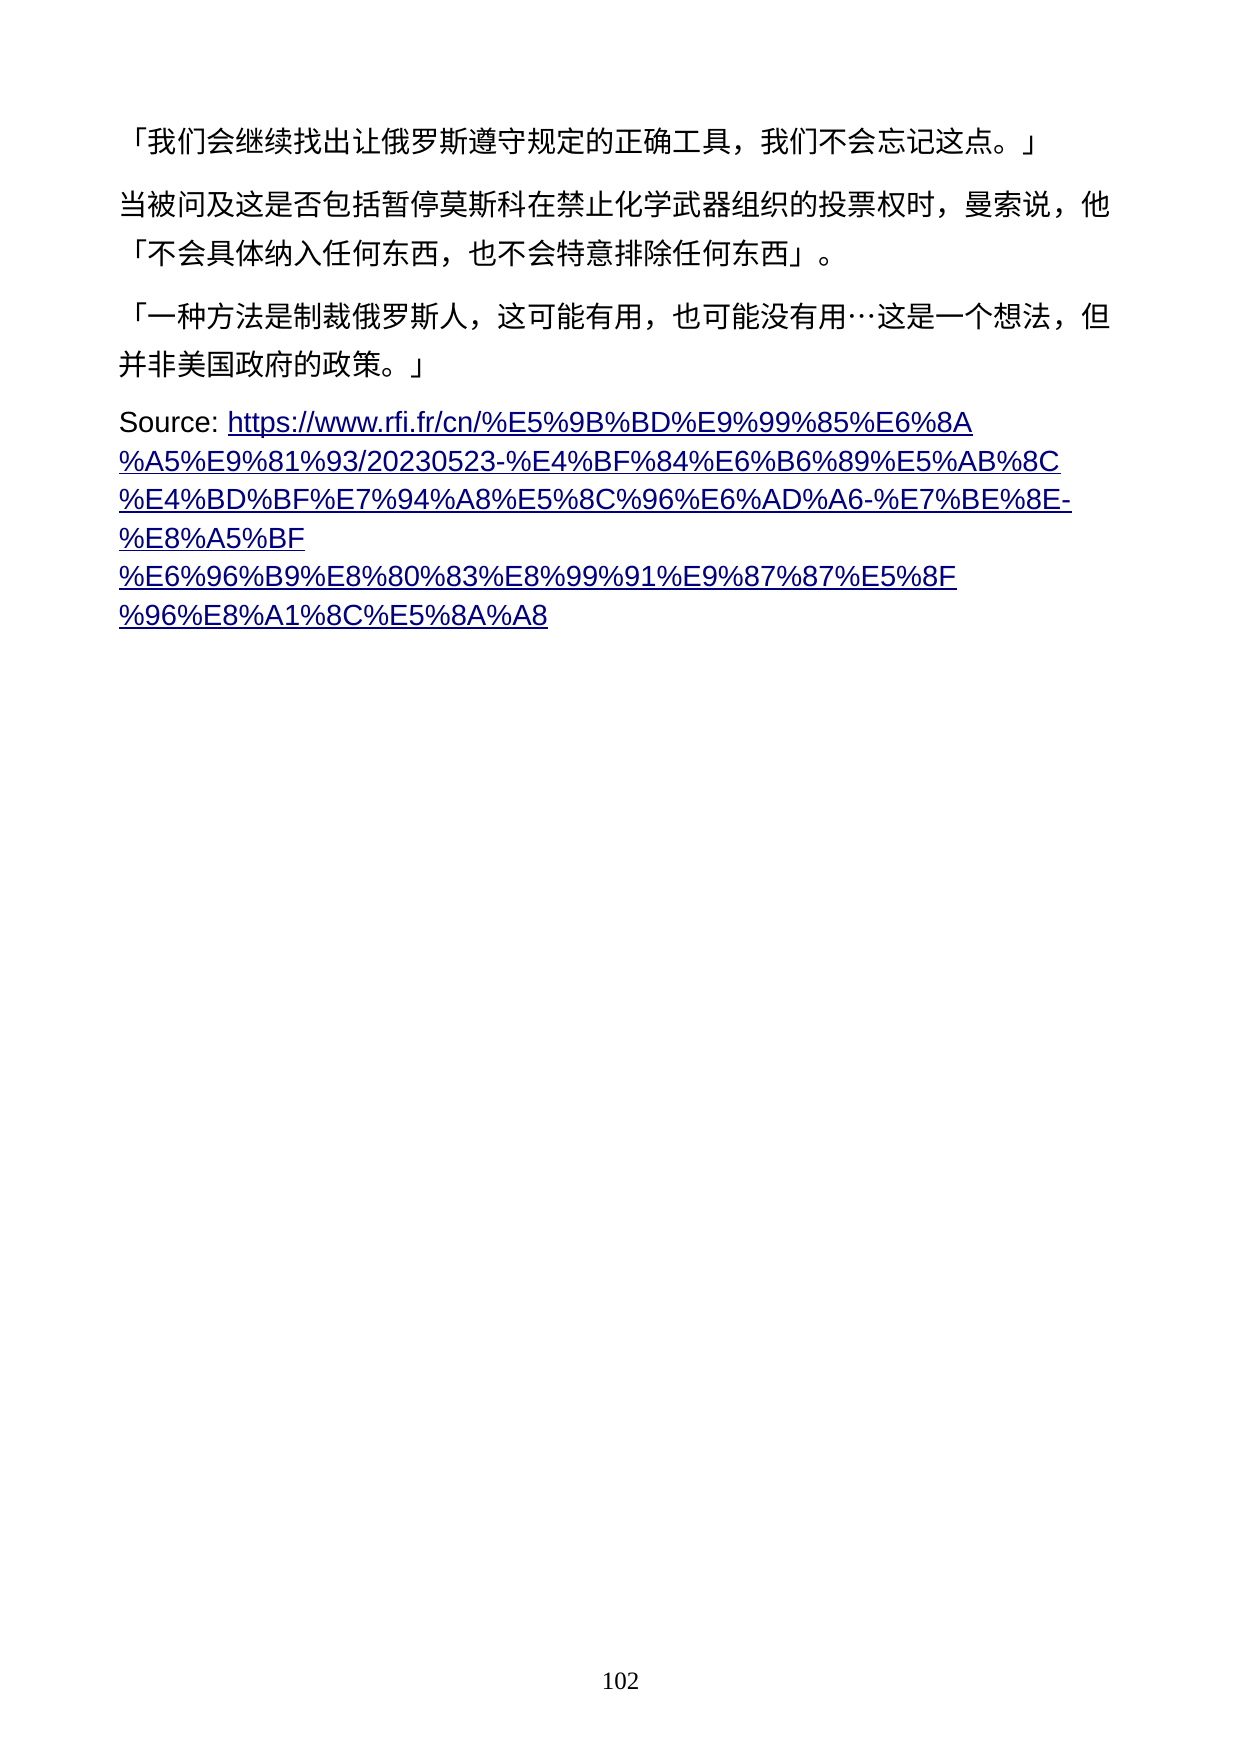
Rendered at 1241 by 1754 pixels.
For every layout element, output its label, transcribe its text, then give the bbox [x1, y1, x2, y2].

text 「我们会继续找出让俄罗斯遵守规定的正确工具，我们不会忘记这点。」 [118, 118, 1122, 161]
text 「一种方法是制裁俄罗斯人，这可能有用，也可能没有用…这是一个想法，但并非美国政府的政策。」 [118, 293, 1122, 384]
text Source: https://www.rfi.fr/cn/%E5%9B%BD%E9%99%85%E6%8A%A5%E9%81%93/20230523-%E4%BF%84%E6%B6%89%E5%AB%8C%E4%BD%BF%E7%94%A8%E5%8C%96%E6%AD%A6-%E7%BE%8E-%E8%A5%BF%E6%96%B9%E8%80%83%E8%99%91%E9%87%87%E5%8F%96%E8%A1%8C%E5%8A%A8 [118, 405, 1122, 631]
text 当被问及这是否包括暂停莫斯科在禁止化学武器组织的投票权时，曼索说，他「不会具体纳入任何东西，也不会特意排除任何东西」。 [118, 182, 1122, 272]
